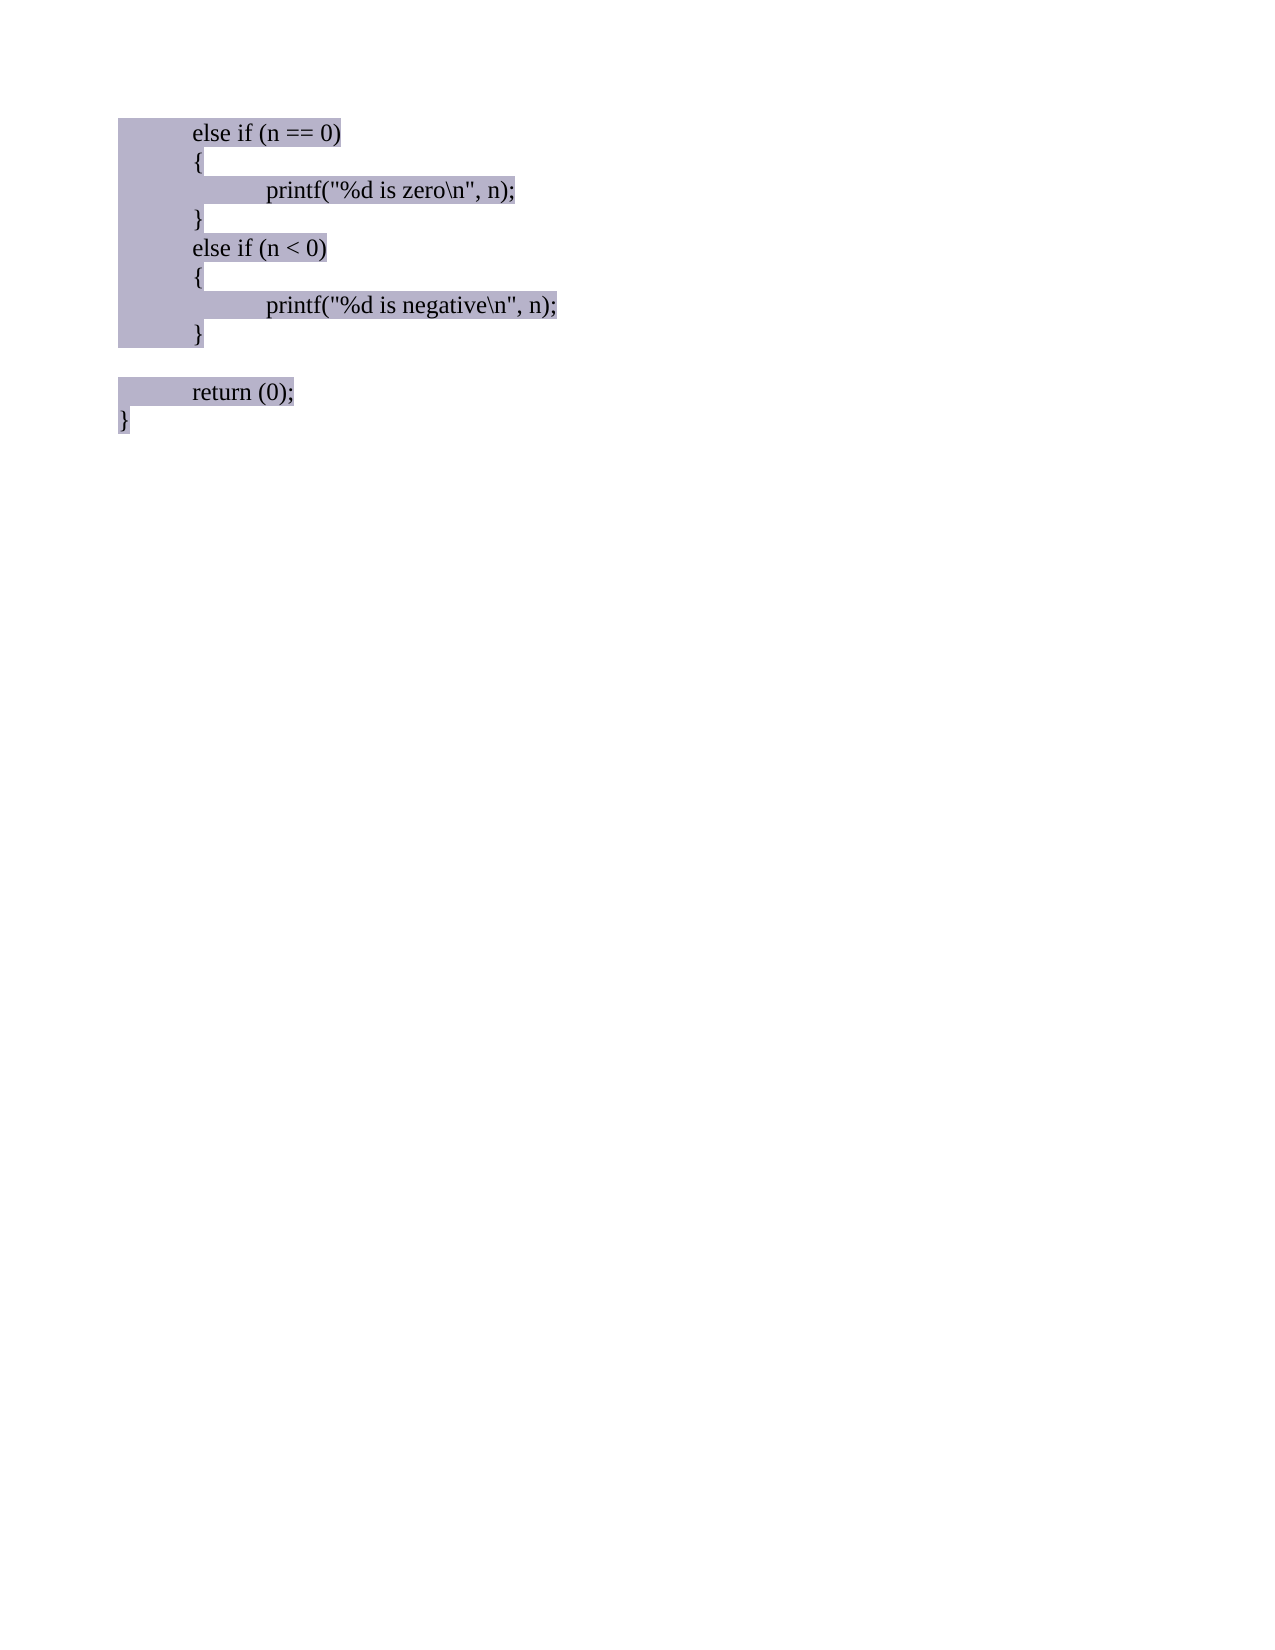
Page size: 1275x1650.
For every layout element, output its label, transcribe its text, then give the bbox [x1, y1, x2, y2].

text printf("%d is negative\n", n); [118, 291, 1157, 319]
text else if (n < 0) [118, 233, 1157, 262]
text } [118, 204, 1157, 233]
text { [118, 147, 1157, 176]
text } [118, 406, 1157, 434]
text { [118, 262, 1157, 291]
text return (0); [118, 377, 1157, 406]
text printf("%d is zero\n", n); [118, 176, 1157, 204]
text else if (n == 0) [118, 118, 1157, 147]
text } [118, 319, 1157, 348]
